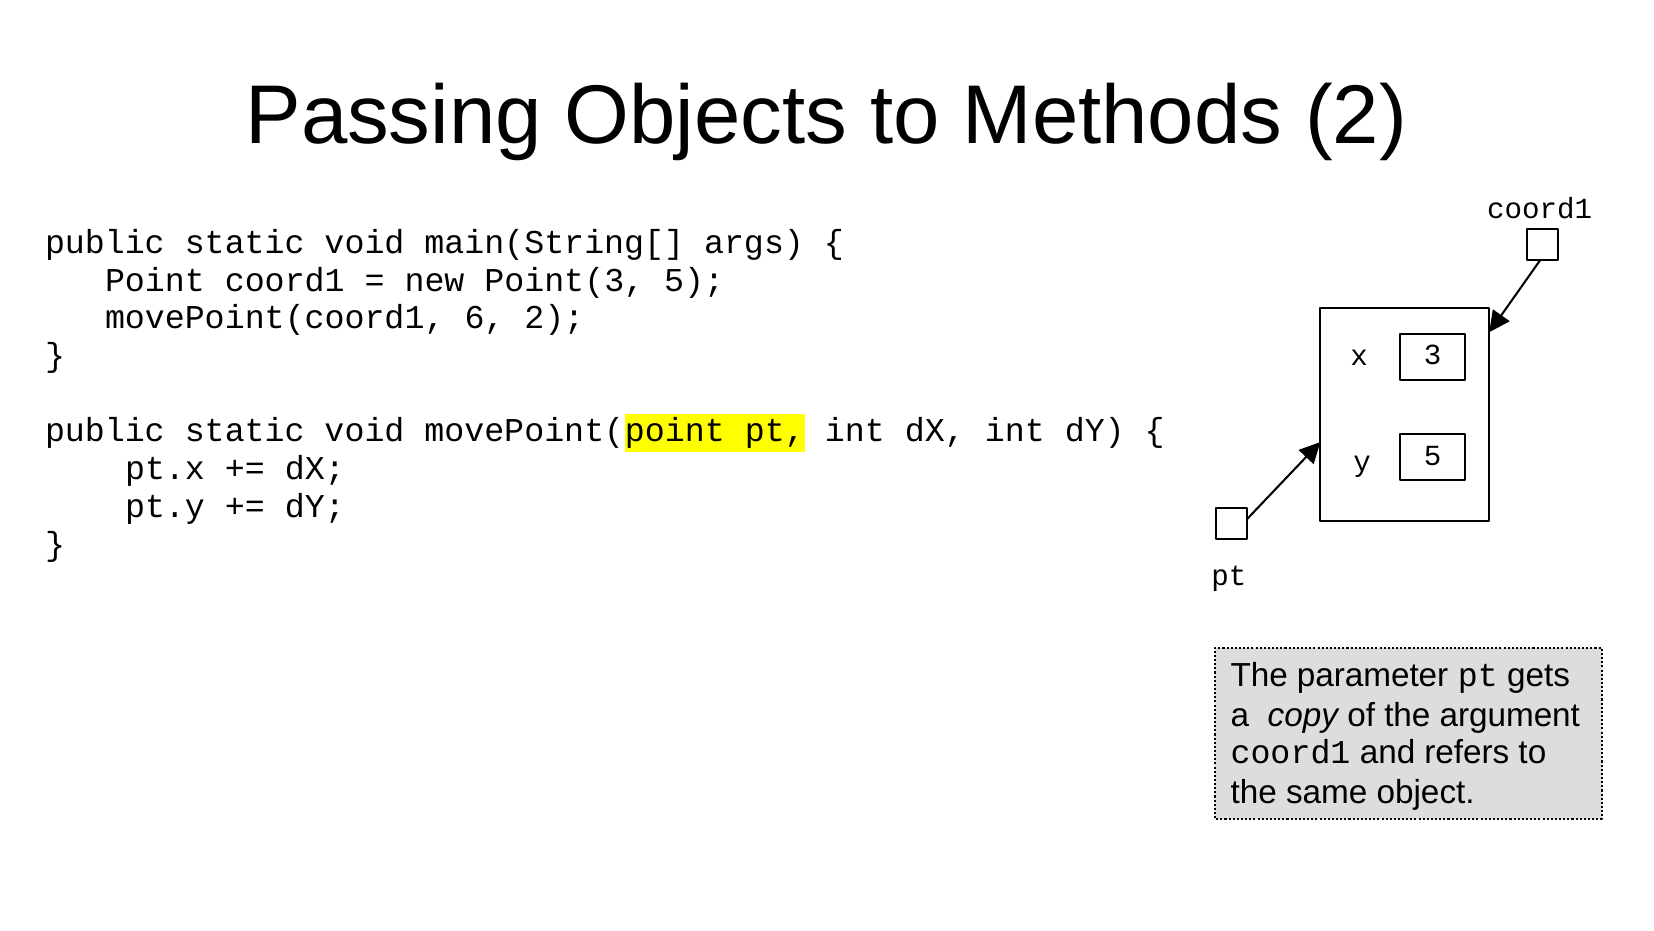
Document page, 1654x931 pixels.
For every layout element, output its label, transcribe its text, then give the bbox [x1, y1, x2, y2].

text_box pt [1196, 553, 1263, 602]
text_box public static void main(String[] args) { Point coord1 = new Point(3, 5); movePoint(coord1, 6, 2); } public static void movePoint(point pt, int dX, int dY) { pt.x += dX; pt.y += dY; } [30, 218, 1180, 686]
text_box x [1335, 333, 1384, 382]
text_box 3 [1400, 333, 1466, 381]
text_box The parameter pt gets a copy of the argument coord1 and refers to the same object. [1214, 648, 1602, 819]
text_box coord1 [1472, 186, 1608, 235]
text_box y [1338, 440, 1388, 489]
title Passing Objects to Methods (2) [82, 37, 1571, 193]
text_box [1215, 508, 1247, 540]
text_box 5 [1400, 433, 1466, 481]
text_box [1320, 308, 1490, 521]
text_box [1526, 235, 1558, 261]
